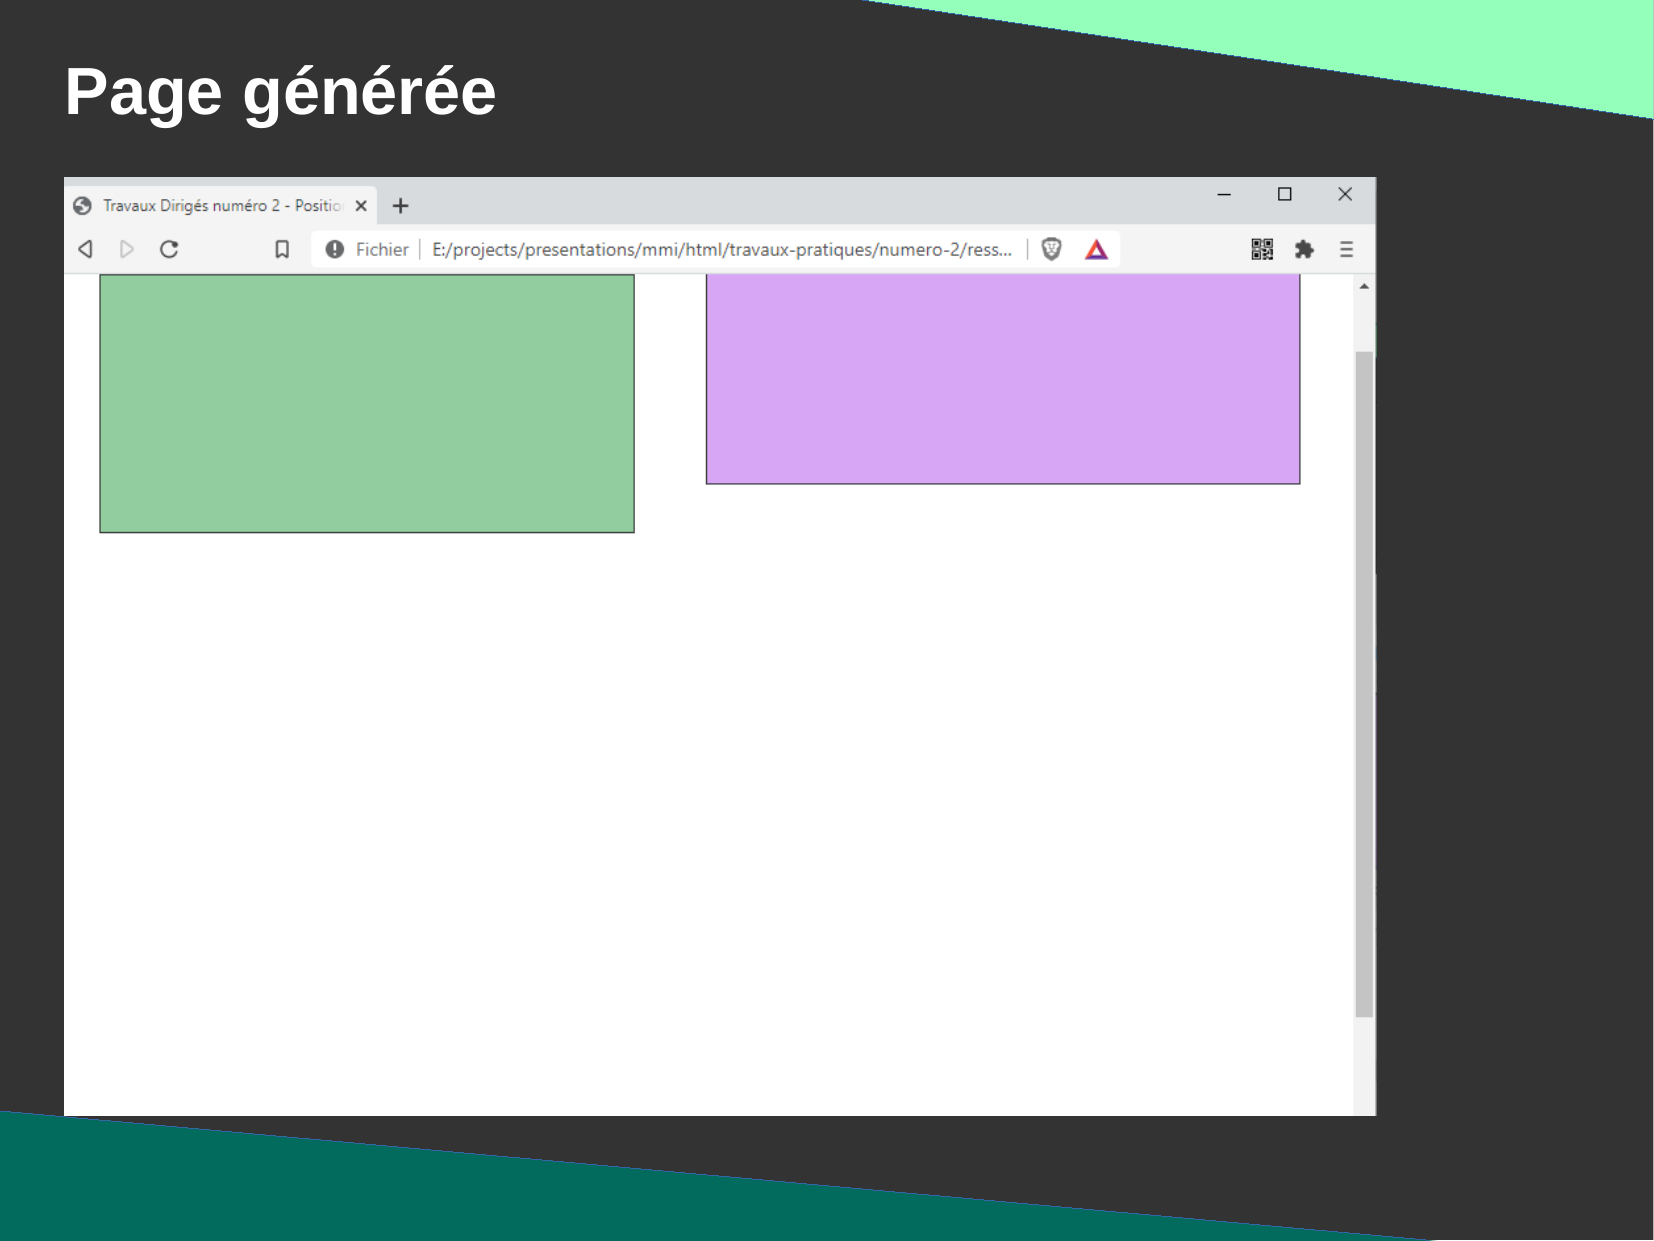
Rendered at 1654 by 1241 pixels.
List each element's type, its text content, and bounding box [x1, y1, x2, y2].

text_box [862, 0, 1654, 120]
title Page générée [64, 54, 1553, 157]
picture [64, 177, 1377, 1116]
